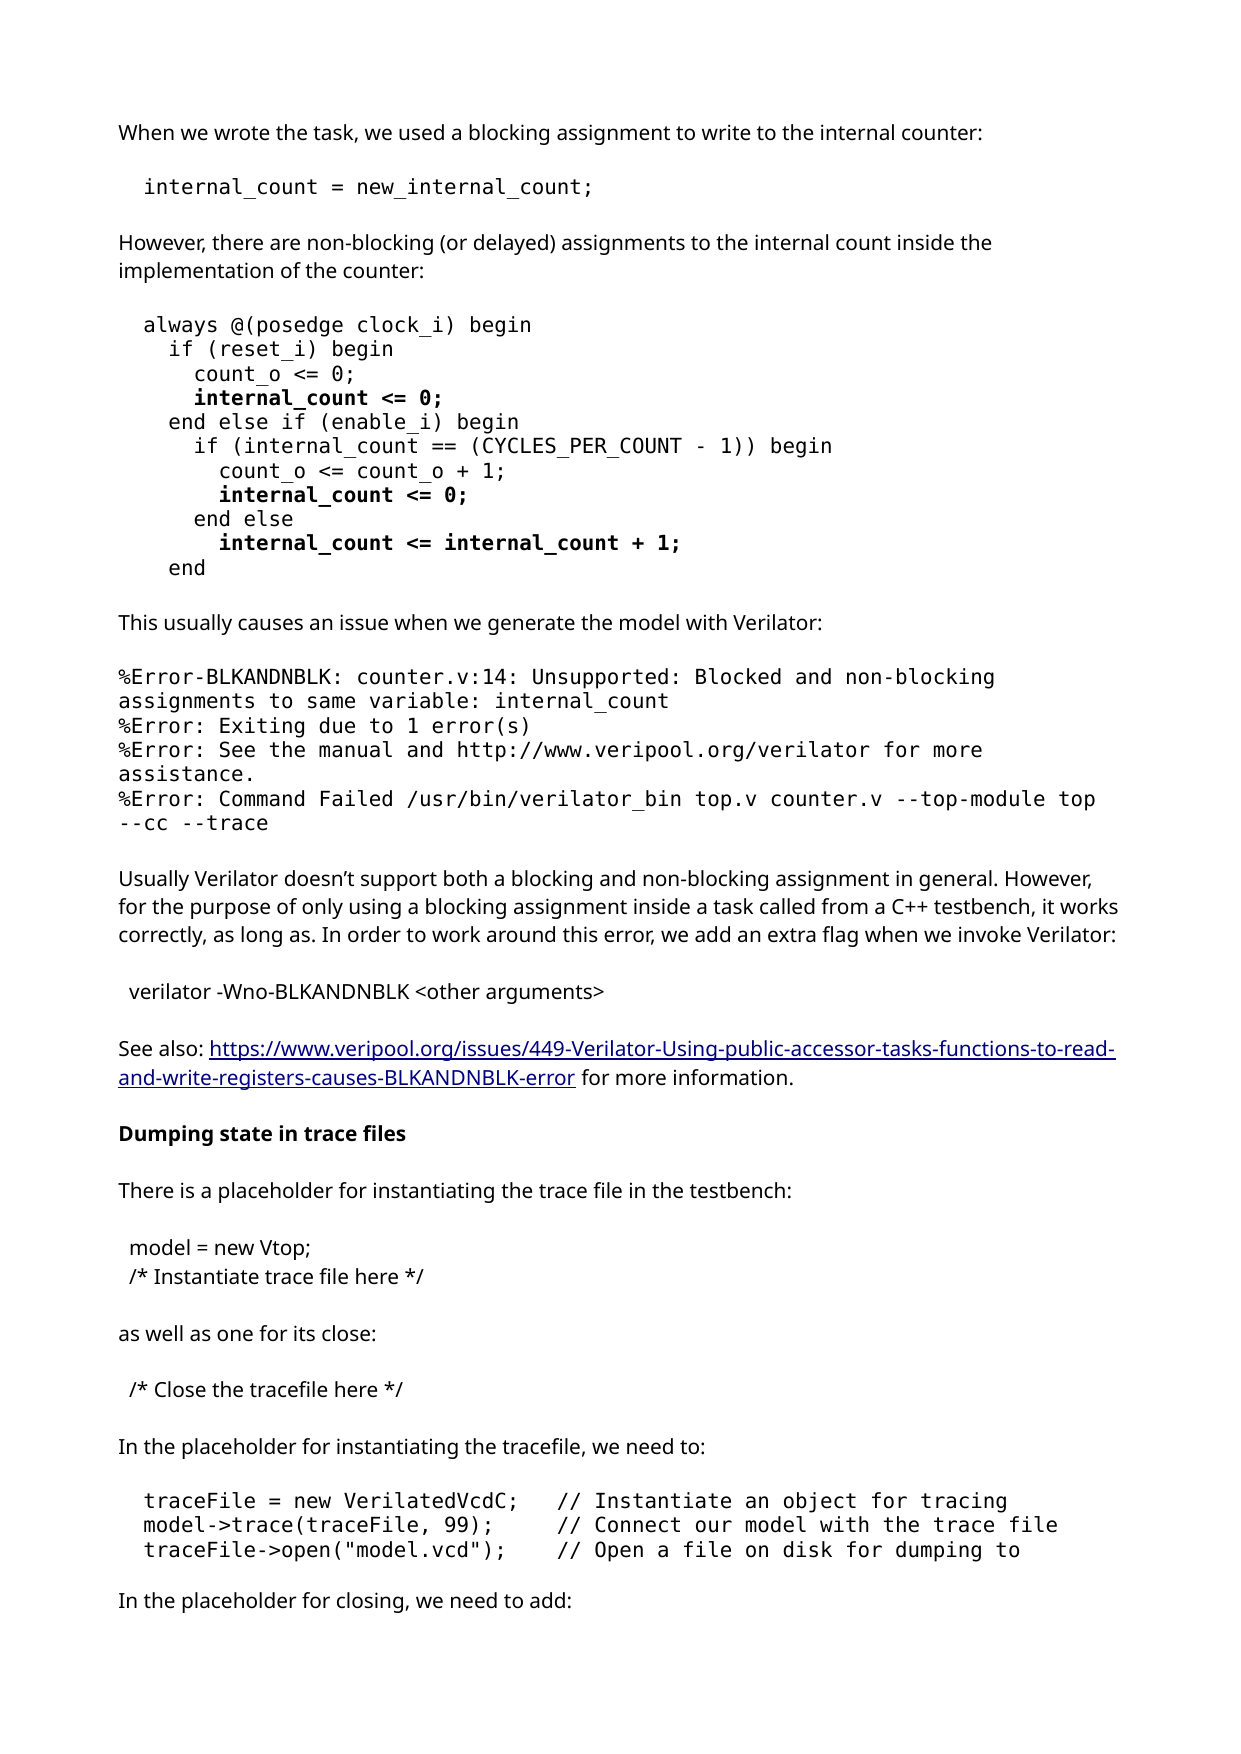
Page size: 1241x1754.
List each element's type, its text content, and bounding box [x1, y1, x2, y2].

text internal_count <= 0; [118, 386, 1122, 410]
text as well as one for its close: [118, 1319, 1122, 1347]
text %Error: Command Failed /usr/bin/verilator_bin top.v counter.v --top-module top --cc --trace [118, 787, 1122, 835]
text internal_count = new_internal_count; [118, 175, 1122, 199]
text end else if (enable_i) begin [118, 410, 1122, 434]
text /* Instantiate trace file here */ [118, 1262, 1122, 1290]
text count_o <= count_o + 1; [118, 459, 1122, 483]
text %Error: Exiting due to 1 error(s) [118, 714, 1122, 738]
text %Error: See the manual and http://www.veripool.org/verilator for more assistance. [118, 738, 1122, 787]
text In the placeholder for instantiating the tracefile, we need to: [118, 1432, 1122, 1461]
text model->trace(traceFile, 99); // Connect our model with the trace file [118, 1513, 1122, 1538]
text This usually causes an issue when we generate the model with Verilator: [118, 608, 1122, 637]
text /* Close the tracefile here */ [118, 1376, 1122, 1404]
text end [118, 556, 1122, 580]
text Usually Verilator doesn’t support both a blocking and non-blocking assignment in general. However, for the purpose of only using a blocking assignment inside a task called from a C++ testbench, it works correctly, as long as. In order to work around this error, we add an extra flag when we invoke Verilator: [118, 864, 1122, 949]
text if (reset_i) begin [118, 337, 1122, 362]
text count_o <= 0; [118, 362, 1122, 386]
text traceFile = new VerilatedVcdC; // Instantiate an object for tracing [118, 1489, 1122, 1513]
text internal_count <= 0; [118, 483, 1122, 507]
text %Error-BLKANDNBLK: counter.v:14: Unsupported: Blocked and non-blocking assignments to same variable: internal_count [118, 665, 1122, 714]
text In the placeholder for closing, we need to add: [118, 1586, 1122, 1615]
text if (internal_count == (CYCLES_PER_COUNT - 1)) begin [118, 434, 1122, 459]
text model = new Vtop; [118, 1233, 1122, 1262]
text internal_count <= internal_count + 1; [118, 531, 1122, 556]
text always @(posedge clock_i) begin [118, 313, 1122, 337]
text When we wrote the task, we used a blocking assignment to write to the internal counter: [118, 118, 1122, 147]
text See also: https://www.veripool.org/issues/449-Verilator-Using-public-accessor-tasks-functions-to-read-and-write-registers-causes-BLKANDNBLK-error for more information. [118, 1034, 1122, 1091]
text traceFile->open("model.vcd"); // Open a file on disk for dumping to [118, 1538, 1122, 1562]
text end else [118, 507, 1122, 531]
text Dumping state in trace files [118, 1119, 1122, 1148]
text However, there are non-blocking (or delayed) assignments to the internal count inside the implementation of the counter: [118, 228, 1122, 284]
text verilator -Wno-BLKANDNBLK <other arguments> [118, 977, 1122, 1006]
text There is a placeholder for instantiating the trace file in the testbench: [118, 1176, 1122, 1205]
